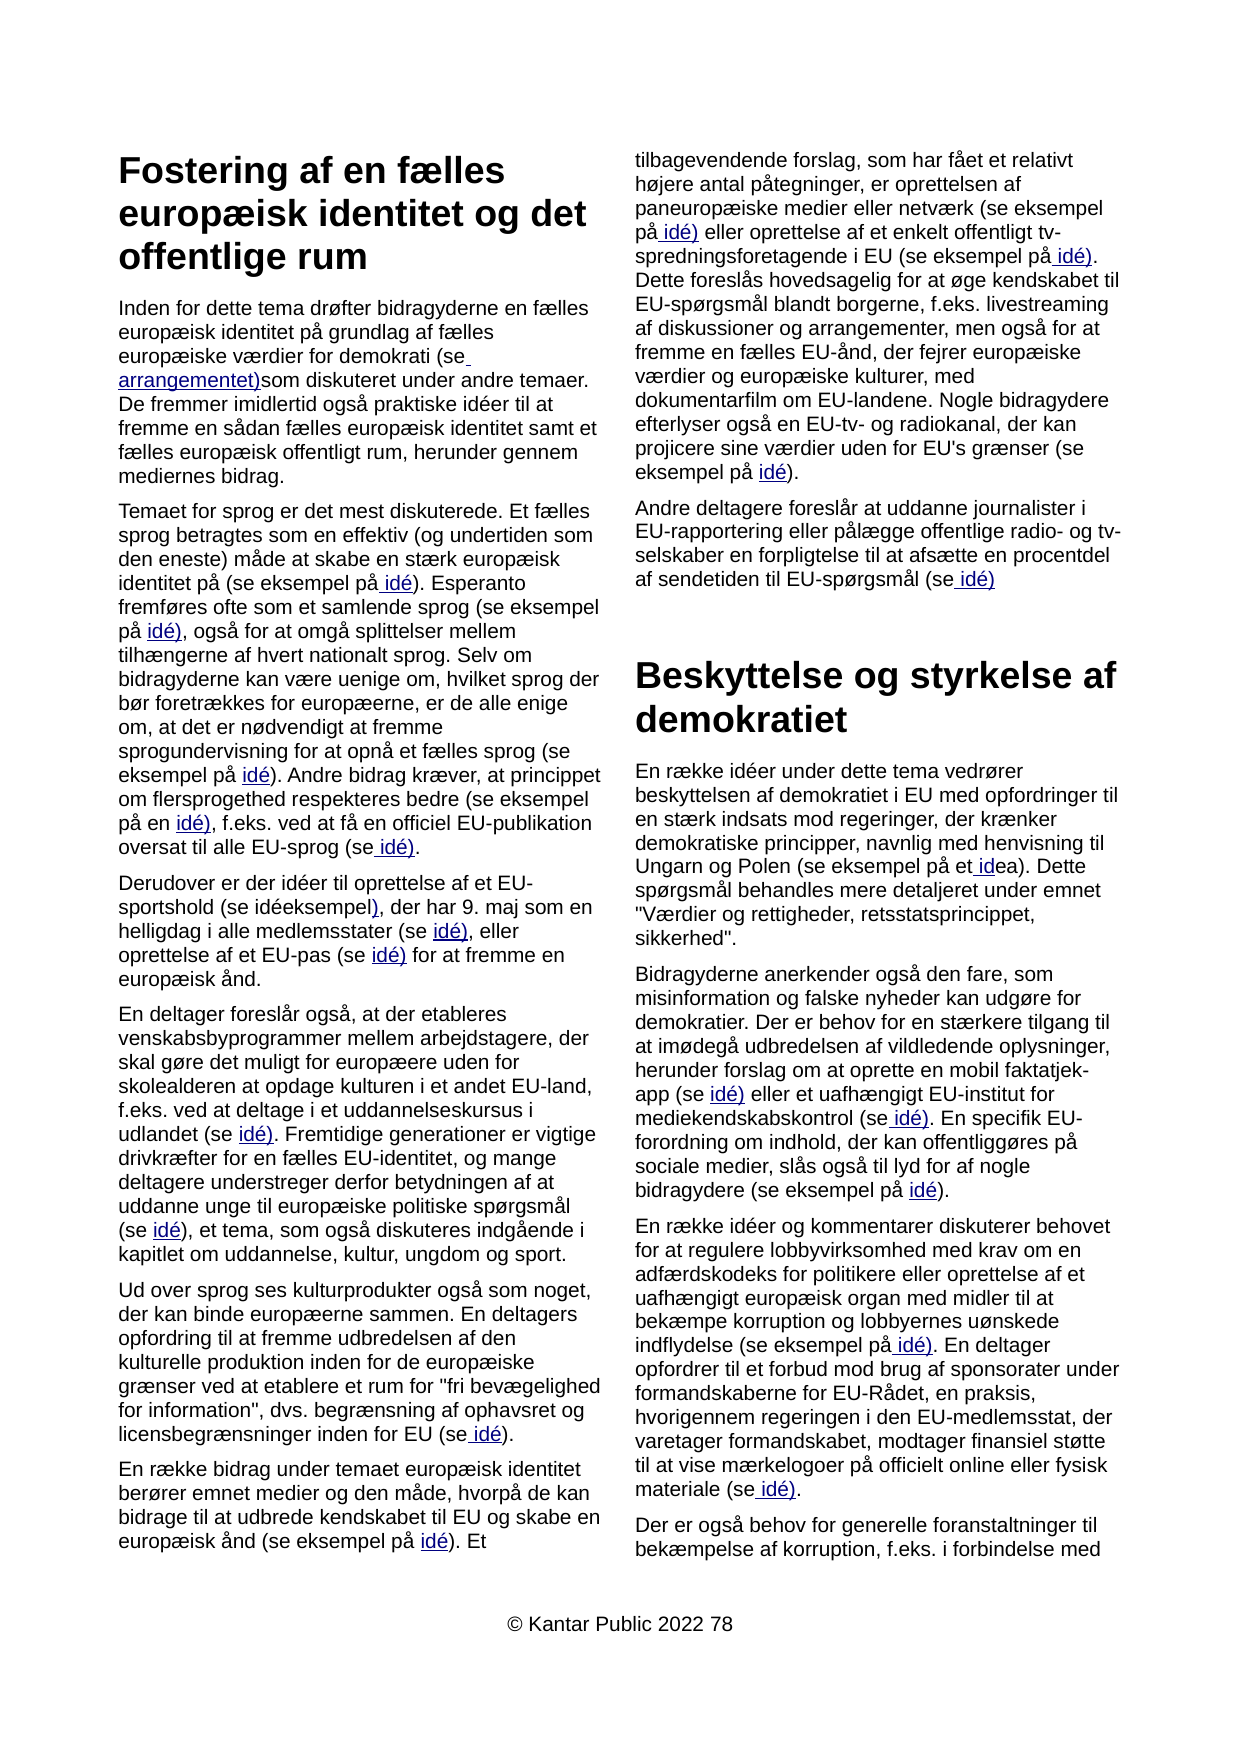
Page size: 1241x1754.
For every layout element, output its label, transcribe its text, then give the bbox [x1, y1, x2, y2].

text En deltager foreslår også, at der etableres venskabsbyprogrammer mellem arbejdstagere, der skal gøre det muligt for europæere uden for skolealderen at opdage kulturen i et andet EU-land, f.eks. ved at deltage i et uddannelseskursus i udlandet (se idé). Fremtidige generationer er vigtige drivkræfter for en fælles EU-identitet, og mange deltagere understreger derfor betydningen af at uddanne unge til europæiske politiske spørgsmål (se idé), et tema, som også diskuteres indgående i kapitlet om uddannelse, kultur, ungdom og sport. [118, 1002, 605, 1266]
text Ud over sprog ses kulturprodukter også som noget, der kan binde europæerne sammen. En deltagers opfordring til at fremme udbredelsen af den kulturelle produktion inden for de europæiske grænser ved at etablere et rum for "fri bevægelighed for information", dvs. begrænsning af ophavsret og licensbegrænsninger inden for EU (se idé). [118, 1278, 605, 1445]
subtitle Beskyttelse og styrkelse af demokratiet [635, 654, 1122, 740]
text Bidragyderne anerkender også den fare, som misinformation og falske nyheder kan udgøre for demokratier. Der er behov for en stærkere tilgang til at imødegå udbredelsen af vildledende oplysninger, herunder forslag om at oprette en mobil faktatjek-app (se idé) eller et uafhængigt EU-institut for mediekendskabskontrol (se idé). En specifik EU-forordning om indhold, der kan offentliggøres på sociale medier, slås også til lyd for af nogle bidragydere (se eksempel på idé). [635, 962, 1122, 1202]
subtitle Fostering af en fælles europæisk identitet og det offentlige rum [118, 148, 605, 277]
text Inden for dette tema drøfter bidragyderne en fælles europæisk identitet på grundlag af fælles europæiske værdier for demokrati (se arrangementet)som diskuteret under andre temaer. De fremmer imidlertid også praktiske idéer til at fremme en sådan fælles europæisk identitet samt et fælles europæisk offentligt rum, herunder gennem mediernes bidrag. [118, 296, 605, 487]
text Derudover er der idéer til oprettelse af et EU-sportshold (se idéeksempel), der har 9. maj som en helligdag i alle medlemsstater (se idé), eller oprettelse af et EU-pas (se idé) for at fremme en europæisk ånd. [118, 871, 605, 990]
text En række idéer og kommentarer diskuterer behovet for at regulere lobbyvirksomhed med krav om en adfærdskodeks for politikere eller oprettelse af et uafhængigt europæisk organ med midler til at bekæmpe korruption og lobbyernes uønskede indflydelse (se eksempel på idé). En deltager opfordrer til et forbud mod brug af sponsorater under formandskaberne for EU-Rådet, en praksis, hvorigennem regeringen i den EU-medlemsstat, der varetager formandskabet, modtager finansiel støtte til at vise mærkelogoer på officielt online eller fysisk materiale (se idé). [635, 1213, 1122, 1501]
text En række idéer under dette tema vedrører beskyttelsen af demokratiet i EU med opfordringer til en stærk indsats mod regeringer, der krænker demokratiske principper, navnlig med henvisning til Ungarn og Polen (se eksempel på et idea). Dette spørgsmål behandles mere detaljeret under emnet "Værdier og rettigheder, retsstatsprincippet, sikkerhed". [635, 758, 1122, 950]
text Andre deltagere foreslår at uddanne journalister i EU-rapportering eller pålægge offentlige radio- og tv-selskaber en forpligtelse til at afsætte en procentdel af sendetiden til EU-spørgsmål (se idé) [635, 495, 1122, 591]
text tilbagevendende forslag, som har fået et relativt højere antal påtegninger, er oprettelsen af paneuropæiske medier eller netværk (se eksempel på idé) eller oprettelse af et enkelt offentligt tv-spredningsforetagende i EU (se eksempel på idé). Dette foreslås hovedsagelig for at øge kendskabet til EU-spørgsmål blandt borgerne, f.eks. livestreaming af diskussioner og arrangementer, men også for at fremme en fælles EU-ånd, der fejrer europæiske værdier og europæiske kulturer, med dokumentarfilm om EU-landene. Nogle bidragydere efterlyser også en EU-tv- og radiokanal, der kan projicere sine værdier uden for EU's grænser (se eksempel på idé). [635, 148, 1122, 483]
text Temaet for sprog er det mest diskuterede. Et fælles sprog betragtes som en effektiv (og undertiden som den eneste) måde at skabe en stærk europæisk identitet på (se eksempel på idé). Esperanto fremføres ofte som et samlende sprog (se eksempel på idé), også for at omgå splittelser mellem tilhængerne af hvert nationalt sprog. Selv om bidragyderne kan være uenige om, hvilket sprog der bør foretrækkes for europæerne, er de alle enige om, at det er nødvendigt at fremme sprogundervisning for at opnå et fælles sprog (se eksempel på idé). Andre bidrag kræver, at princippet om flersprogethed respekteres bedre (se eksempel på en idé), f.eks. ved at få en officiel EU-publikation oversat til alle EU-sprog (se idé). [118, 499, 605, 859]
text En række bidrag under temaet europæisk identitet berører emnet medier og den måde, hvorpå de kan bidrage til at udbrede kendskabet til EU og skabe en europæisk ånd (se eksempel på idé). Et [118, 1457, 605, 1553]
text Der er også behov for generelle foranstaltninger til bekæmpelse af korruption, f.eks. i forbindelse med [635, 1513, 1122, 1561]
